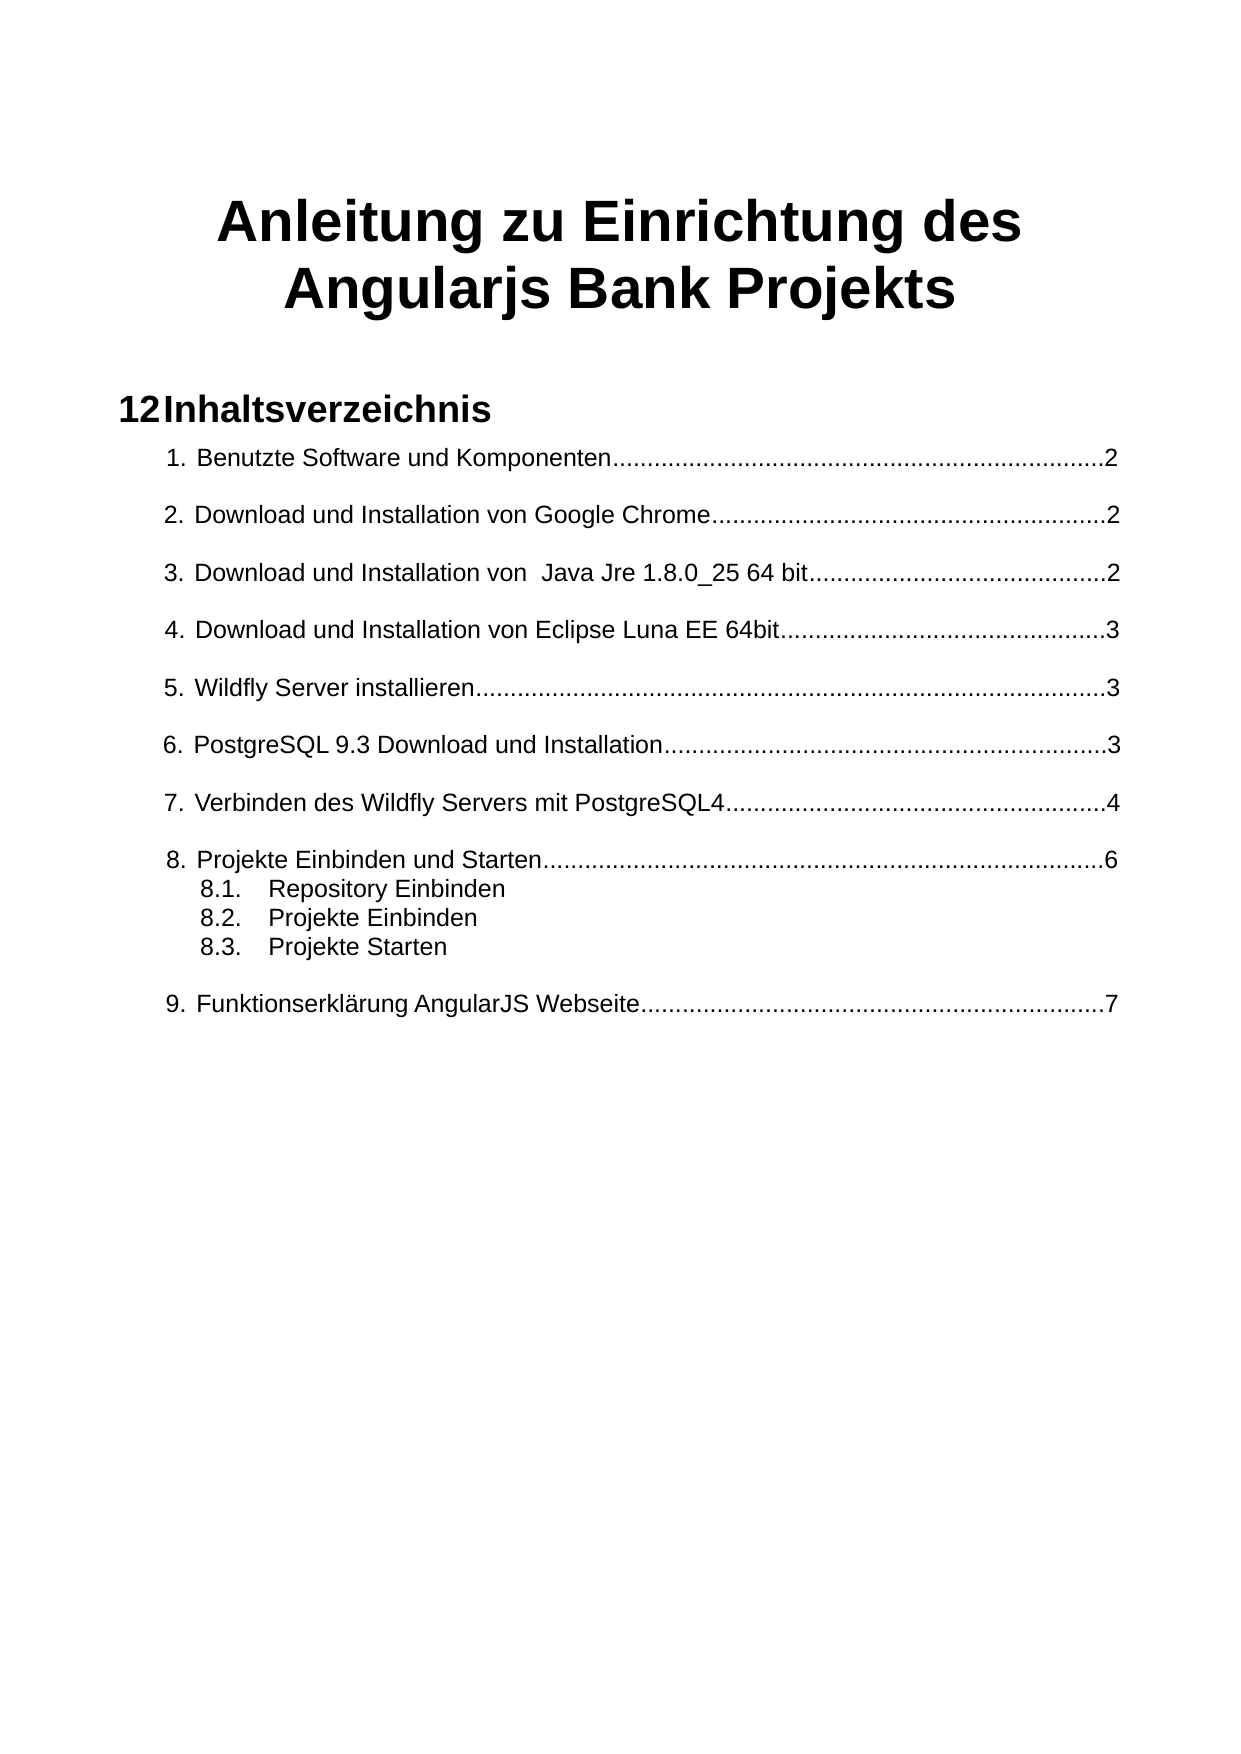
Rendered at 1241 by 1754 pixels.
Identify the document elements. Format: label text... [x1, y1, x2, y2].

list Verbinden des Wildfly Servers mit PostgreSQL4.......................................................4 [156, 788, 1122, 817]
list Download und Installation von Java Jre 1.8.0_25 64 bit...........................................2 [156, 558, 1122, 587]
list Repository Einbinden [193, 874, 1122, 903]
list Projekte Einbinden und Starten.................................................................................6 [156, 845, 1122, 874]
list Funktionserklärung AngularJS Webseite...................................................................7 [156, 989, 1122, 1018]
list Download und Installation von Google Chrome.........................................................2 [156, 500, 1122, 529]
list Download und Installation von Eclipse Luna EE 64bit...............................................3 [156, 615, 1122, 644]
list Projekte Einbinden [193, 903, 1122, 932]
list Wildfly Server installieren...........................................................................................3 [156, 673, 1122, 702]
list Benutzte Software und Komponenten.......................................................................2 [156, 443, 1122, 472]
title Anleitung zu Einrichtung des Angularjs Bank Projekts [118, 186, 1122, 320]
subtitle Inhaltsverzeichnis [118, 387, 1122, 430]
list PostgreSQL 9.3 Download und Installation................................................................3 [156, 730, 1122, 759]
list Projekte Starten [193, 932, 1122, 960]
